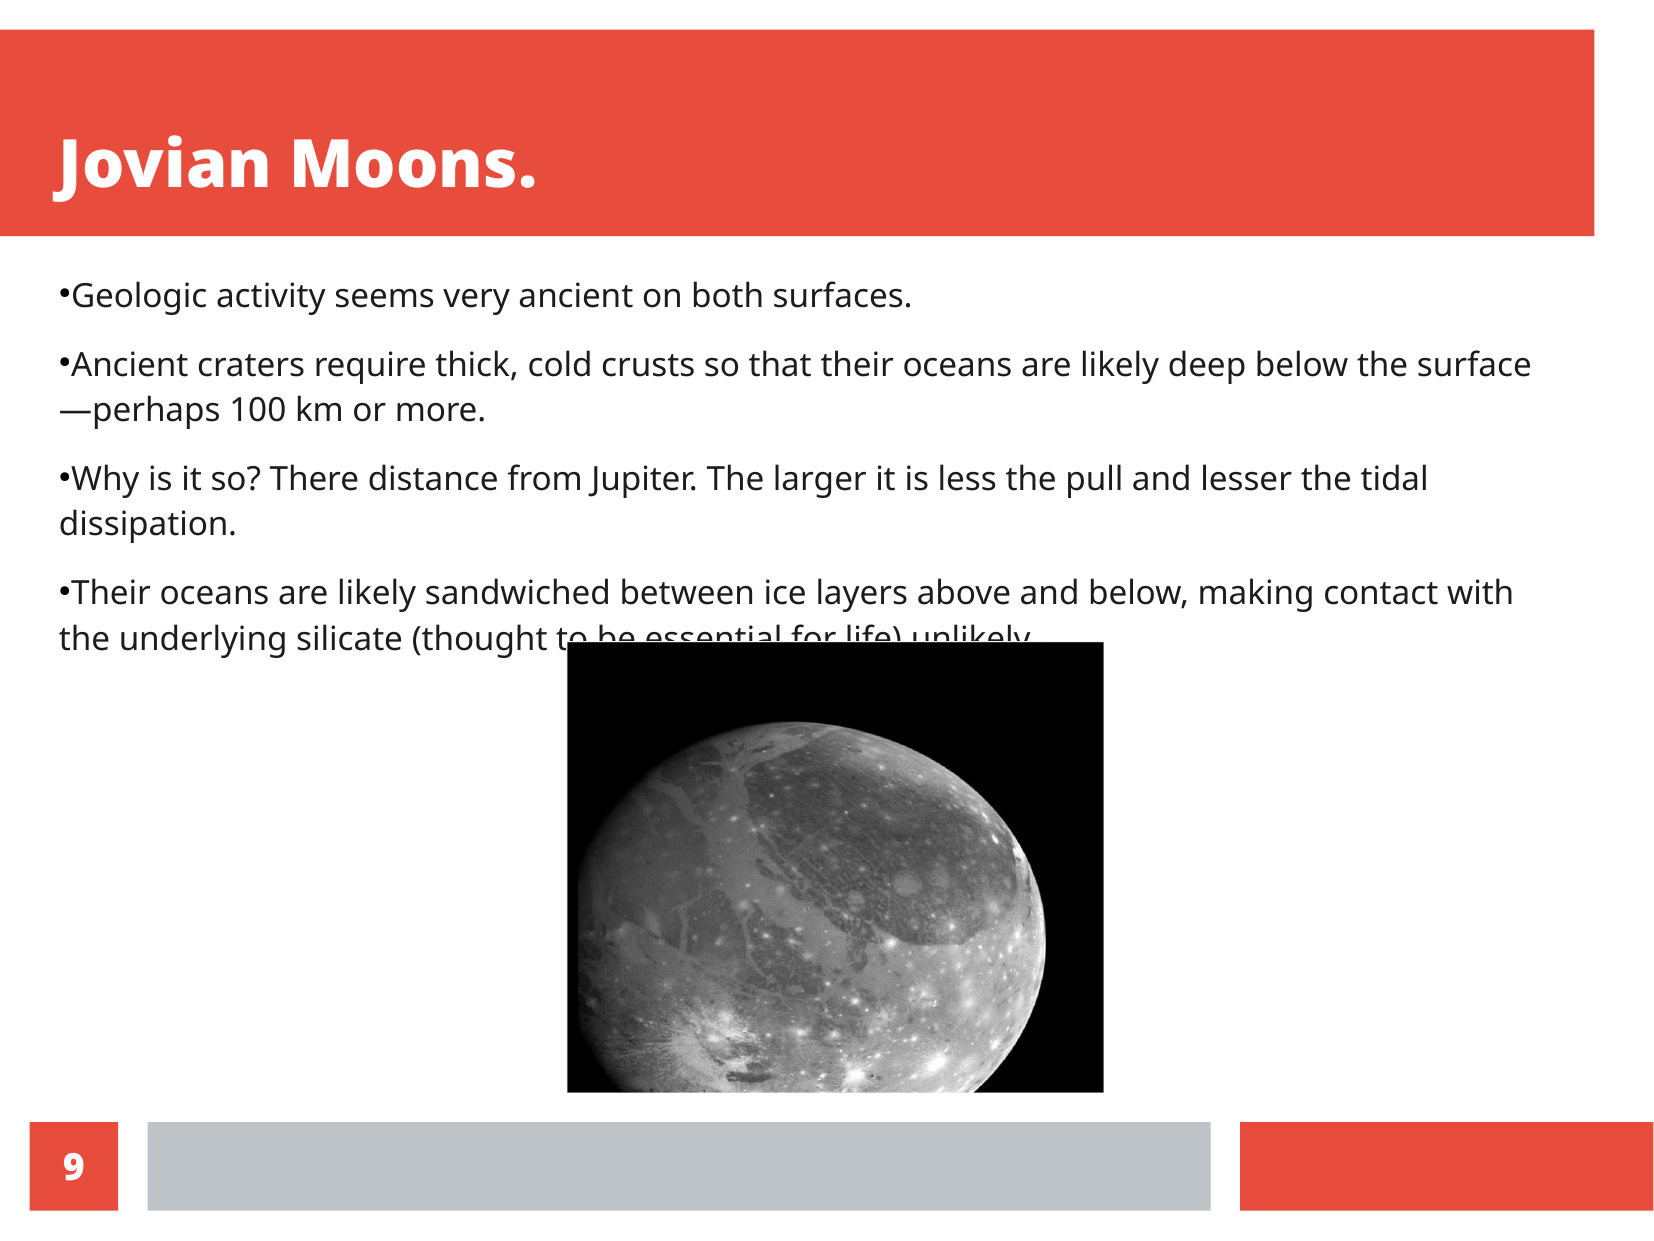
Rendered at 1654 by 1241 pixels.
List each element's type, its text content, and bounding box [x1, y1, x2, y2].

title Jovian Moons. [59, 59, 1595, 207]
picture [566, 641, 1104, 1093]
list Geologic activity seems very ancient on both surfaces. Ancient craters require thick, cold crusts so that their oceans are likely deep below the surface—perhaps 100 km or more. Why is it so? There distance from Jupiter. The larger it is less the pull and lesser the tidal dissipation. Their oceans are likely sandwiched between ice layers above and below, making contact with the underlying silicate (thought to be essential for life) unlikely. [59, 271, 1565, 1093]
